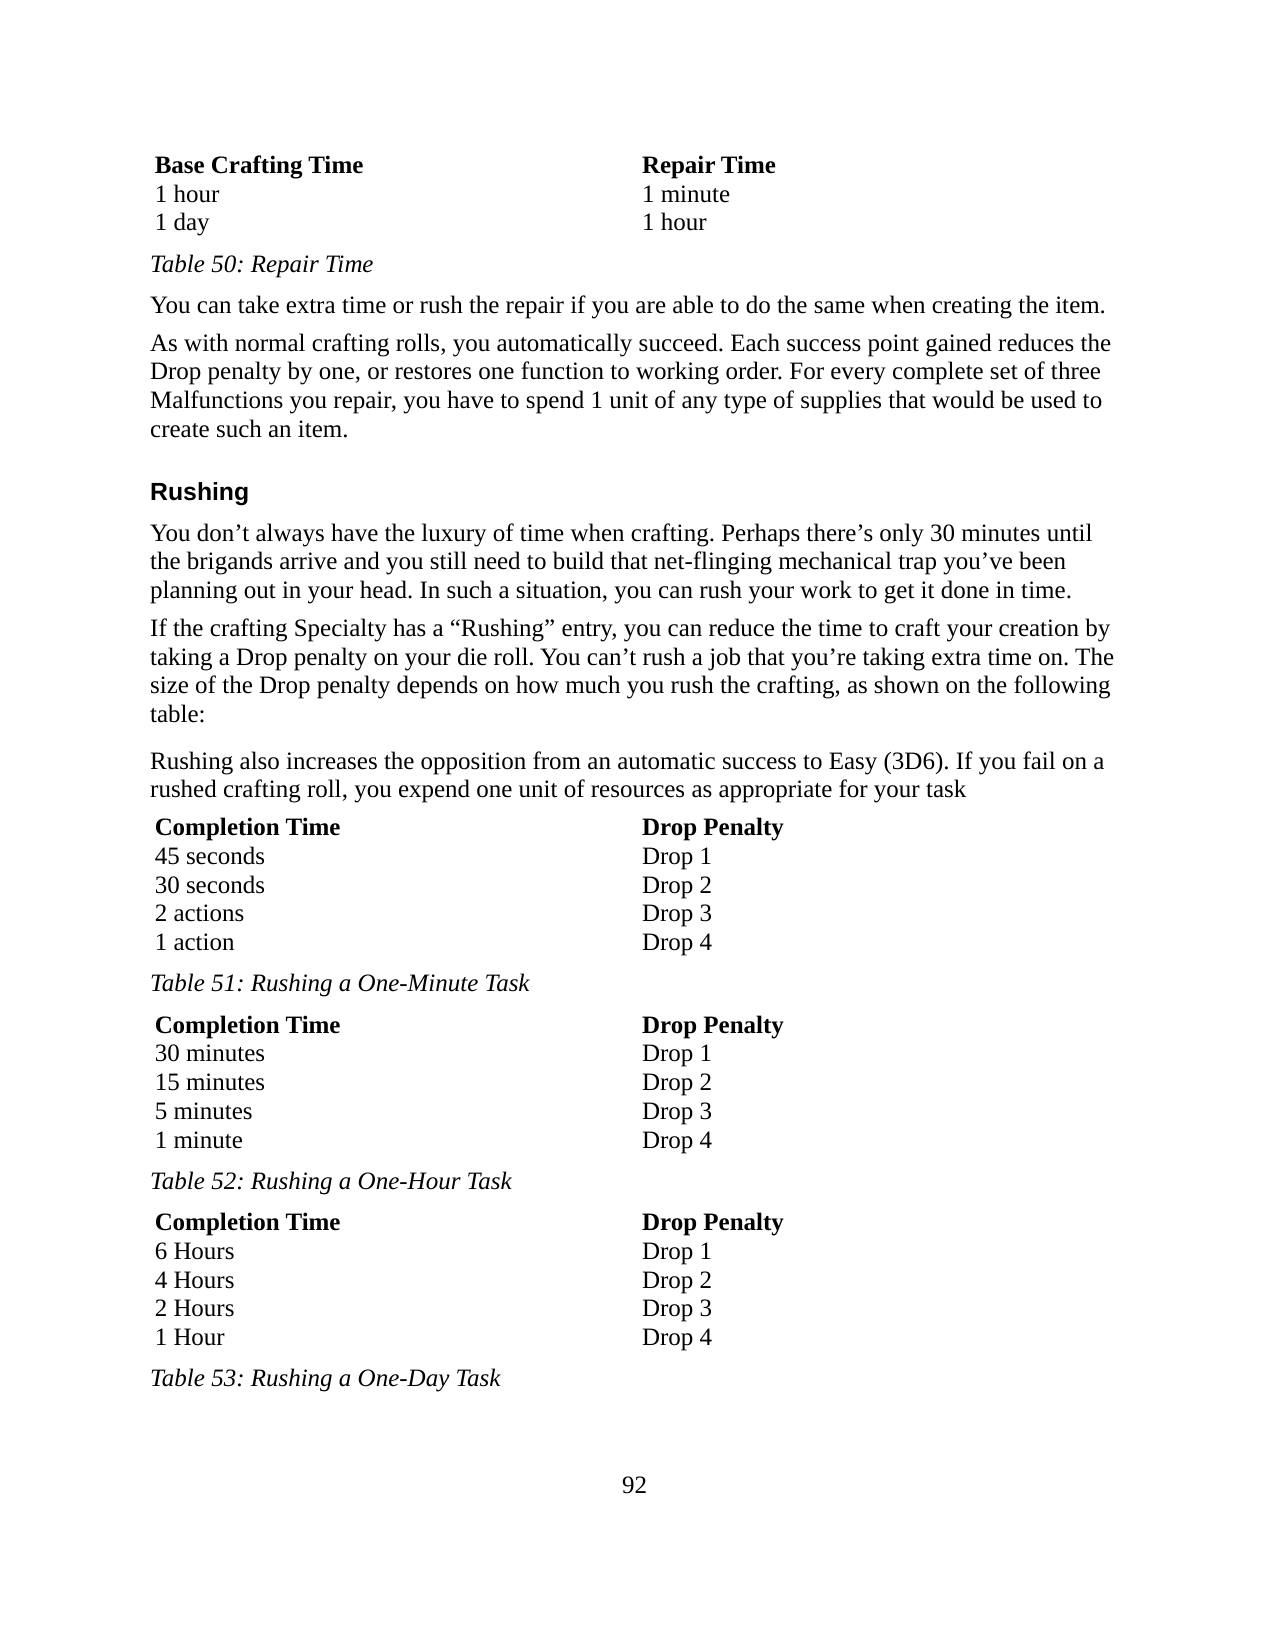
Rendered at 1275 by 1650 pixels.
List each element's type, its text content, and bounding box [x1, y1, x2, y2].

text Table 50: Repair Time [150, 249, 1125, 277]
table_cell Drop 4 [638, 927, 1125, 956]
table_cell Drop 1 [638, 1039, 1125, 1067]
table_cell 1 day [150, 208, 637, 236]
text If the crafting Specialty has a “Rushing” entry, you can reduce the time to craft your creation by taking a Drop penalty on your die roll. You can’t rush a job that you’re taking extra time on. The size of the Drop penalty depends on how much you rush the crafting, as shown on the following table: [150, 613, 1125, 728]
table_cell Drop 3 [638, 899, 1125, 927]
table_header Drop Penalty [638, 1010, 1125, 1038]
table_cell 1 hour [150, 179, 637, 207]
table_cell 6 Hours [150, 1236, 637, 1265]
table_cell Drop 3 [638, 1096, 1125, 1125]
table_header Completion Time [150, 1010, 637, 1038]
table_cell 15 minutes [150, 1067, 637, 1096]
subtitle Rushing [150, 477, 1125, 505]
text You can take extra time or rush the repair if you are able to do the same when creating the item. [150, 290, 1125, 319]
table_cell 2 actions [150, 899, 637, 927]
text Table 53: Rushing a One-Day Task [150, 1363, 1125, 1392]
table_cell 1 hour [638, 208, 1125, 236]
table_cell Drop 4 [638, 1322, 1125, 1351]
text Table 52: Rushing a One-Hour Task [150, 1166, 1125, 1195]
text Table 51: Rushing a One-Minute Task [150, 968, 1125, 997]
table_cell 2 Hours [150, 1294, 637, 1322]
table_cell Drop 1 [638, 1236, 1125, 1265]
table_cell Drop 2 [638, 1067, 1125, 1096]
table_cell 30 seconds [150, 870, 637, 898]
table_cell 5 minutes [150, 1096, 637, 1125]
text Rushing also increases the opposition from an automatic success to Easy (3D6). If you fail on a rushed crafting roll, you expend one unit of resources as appropriate for your task [150, 746, 1125, 803]
table_cell Drop 2 [638, 1265, 1125, 1293]
table_cell Drop 4 [638, 1125, 1125, 1153]
table_cell 1 Hour [150, 1322, 637, 1351]
table_cell 4 Hours [150, 1265, 637, 1293]
table_header Drop Penalty [638, 812, 1125, 841]
table_header Completion Time [150, 812, 637, 841]
table_cell 1 minute [150, 1125, 637, 1153]
text You don’t always have the luxury of time when crafting. Perhaps there’s only 30 minutes until the brigands arrive and you still need to build that net-flinging mechanical trap you’ve been planning out in your head. In such a situation, you can rush your work to get it done in time. [150, 518, 1125, 604]
text As with normal crafting rolls, you automatically succeed. Each success point gained reduces the Drop penalty by one, or restores one function to working order. For every complete set of three Malfunctions you repair, you have to spend 1 unit of any type of supplies that would be used to create such an item. [150, 328, 1125, 443]
table_cell Drop 2 [638, 870, 1125, 898]
table_cell 1 minute [638, 179, 1125, 207]
table_header Repair Time [638, 150, 1125, 179]
table_cell 30 minutes [150, 1039, 637, 1067]
table_cell Drop 3 [638, 1294, 1125, 1322]
table_header Completion Time [150, 1207, 637, 1236]
table_cell 1 action [150, 927, 637, 956]
table_header Drop Penalty [638, 1207, 1125, 1236]
table_cell Drop 1 [638, 841, 1125, 870]
table_header Base Crafting Time [150, 150, 637, 179]
table_cell 45 seconds [150, 841, 637, 870]
